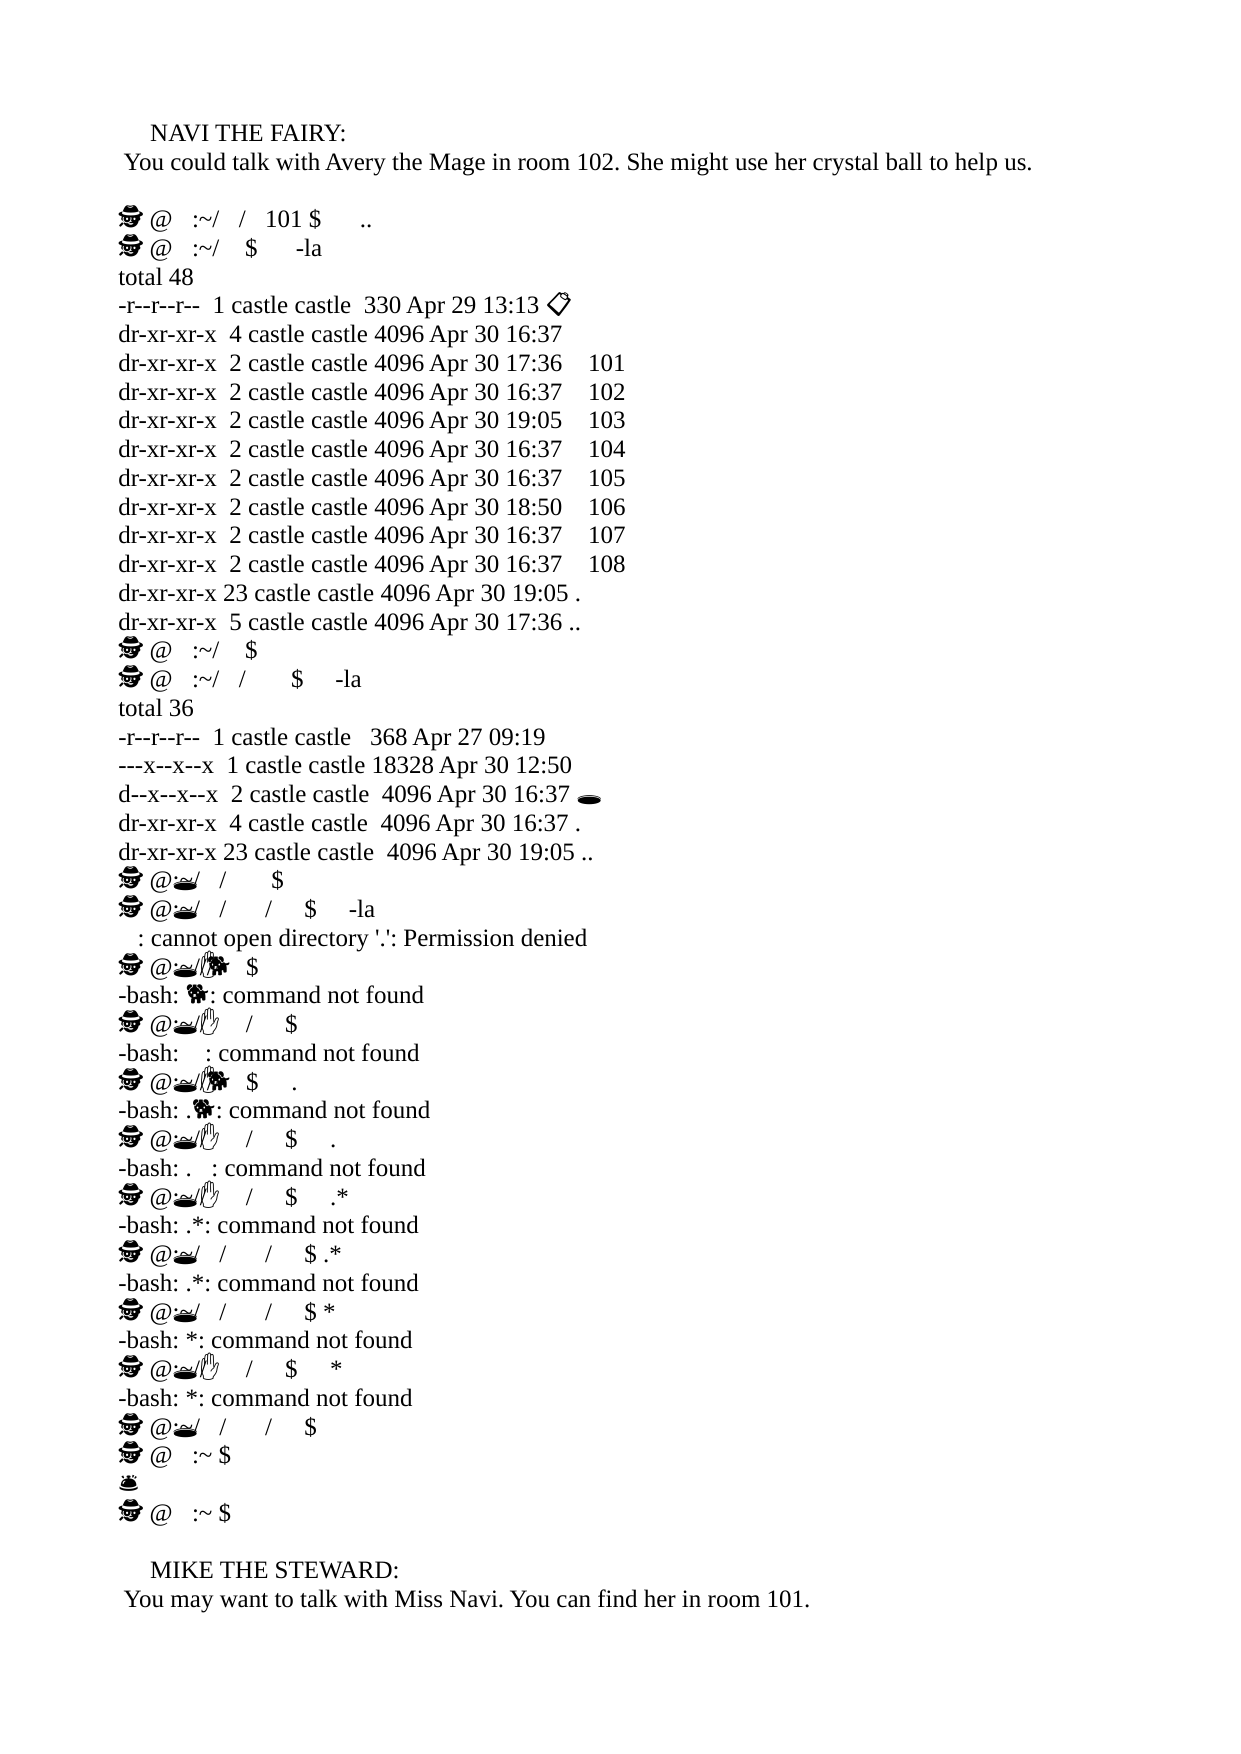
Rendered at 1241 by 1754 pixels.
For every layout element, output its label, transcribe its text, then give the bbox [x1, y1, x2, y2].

text 🕵 @🏰:~/🚪/🚪🚾/🕳 $ 🔦 -la [118, 894, 1122, 923]
text 🕵 @🏰:~/🚪/🚪🚾/🕳 $ ✋ 🐶 [118, 1009, 1122, 1038]
text 🕵 @🏰:~/🚪/🚪🚾/🕳 $ ✋ .🐕 [118, 1067, 1122, 1096]
text 🕵 @🏰:~/🚪 $ 🚶 🚪🚾 [118, 636, 1122, 664]
text You may want to talk with Miss Navi. You can find her in room 101. [118, 1584, 1122, 1613]
text 🚪 🤵 🛎 [118, 1469, 1122, 1498]
text 🕵 @🏰:~/🚪/🚪101 $ 🚶 .. [118, 204, 1122, 233]
text -bash: *: command not found [118, 1326, 1122, 1354]
text 🕵 @🏰:~/🚪/🚪🚾/🕳 $ ✋ .* [118, 1182, 1122, 1211]
text 🕵 @🏰:~ $ 💬 🤵 [118, 1498, 1122, 1527]
text -r--r--r-- 1 castle castle 330 Apr 29 13:13 📋 [118, 291, 1122, 319]
text dr-xr-xr-x 5 castle castle 4096 Apr 30 17:36 .. [118, 607, 1122, 636]
text 🕵 @🏰:~/🚪/🚪🚾 $ 🚶 🕳 [118, 866, 1122, 894]
text dr-xr-xr-x 23 castle castle 4096 Apr 30 19:05 .. [118, 837, 1122, 866]
text You could talk with Avery the Mage in room 102. She might use her crystal ball to help us. [118, 147, 1122, 176]
text 🕵 @🏰:~/🚪/🚪🚾/🕳 $ 🚶 [118, 1412, 1122, 1441]
text dr-xr-xr-x 2 castle castle 4096 Apr 30 18:50 🚪106 [118, 492, 1122, 521]
text dr-xr-xr-x 2 castle castle 4096 Apr 30 16:37 🚪108 [118, 549, 1122, 578]
text -bash: 🐶: command not found [118, 1038, 1122, 1067]
text d--x--x--x 2 castle castle 4096 Apr 30 16:37 🕳 [118, 779, 1122, 808]
text dr-xr-xr-x 2 castle castle 4096 Apr 30 17:36 🚪101 [118, 348, 1122, 377]
text dr-xr-xr-x 4 castle castle 4096 Apr 30 16:37 🚪🚾 [118, 319, 1122, 348]
text 🕵 @🏰:~/🚪/🚪🚾 $ 🔦 -la [118, 664, 1122, 693]
text -r--r--r-- 1 castle castle 368 Apr 27 09:19 🧻 [118, 722, 1122, 751]
text -bash: 🐕: command not found [118, 981, 1122, 1009]
text dr-xr-xr-x 4 castle castle 4096 Apr 30 16:37 . [118, 808, 1122, 837]
text 🕵 @🏰:~/🚪 $ 🔦 -la [118, 233, 1122, 262]
text 🔦: cannot open directory '.': Permission denied [118, 923, 1122, 952]
text 🕵 @🏰:~/🚪/🚪🚾/🕳 $ * [118, 1297, 1122, 1326]
text dr-xr-xr-x 2 castle castle 4096 Apr 30 16:37 🚪104 [118, 434, 1122, 463]
text dr-xr-xr-x 2 castle castle 4096 Apr 30 16:37 🚪105 [118, 463, 1122, 492]
text -bash: .*: command not found [118, 1268, 1122, 1297]
text -bash: .*: command not found [118, 1211, 1122, 1239]
text dr-xr-xr-x 2 castle castle 4096 Apr 30 16:37 🚪102 [118, 377, 1122, 406]
text 🕵 @🏰:~/🚪/🚪🚾/🕳 $ ✋ 🐕 [118, 952, 1122, 981]
text 🧚 NAVI THE FAIRY: [118, 118, 1122, 147]
text -bash: .🐕: command not found [118, 1096, 1122, 1124]
text total 36 [118, 693, 1122, 722]
text 🕵 @🏰:~/🚪/🚪🚾/🕳 $ ✋ .🐶 [118, 1124, 1122, 1153]
text 🕵 @🏰:~/🚪/🚪🚾/🕳 $ .* [118, 1239, 1122, 1268]
text ---x--x--x 1 castle castle 18328 Apr 30 12:50 🚽 [118, 751, 1122, 779]
text dr-xr-xr-x 2 castle castle 4096 Apr 30 19:05 🚪103 [118, 406, 1122, 434]
text dr-xr-xr-x 23 castle castle 4096 Apr 30 19:05 . [118, 578, 1122, 607]
text 🕵 @🏰:~/🚪/🚪🚾/🕳 $ ✋ * [118, 1354, 1122, 1383]
text -bash: *: command not found [118, 1383, 1122, 1412]
text dr-xr-xr-x 2 castle castle 4096 Apr 30 16:37 🚪107 [118, 521, 1122, 549]
text 🤵 MIKE THE STEWARD: [118, 1556, 1122, 1584]
text total 48 [118, 262, 1122, 291]
text -bash: .🐶: command not found [118, 1153, 1122, 1182]
text 🕵 @🏰:~ $ 🔦 [118, 1441, 1122, 1469]
